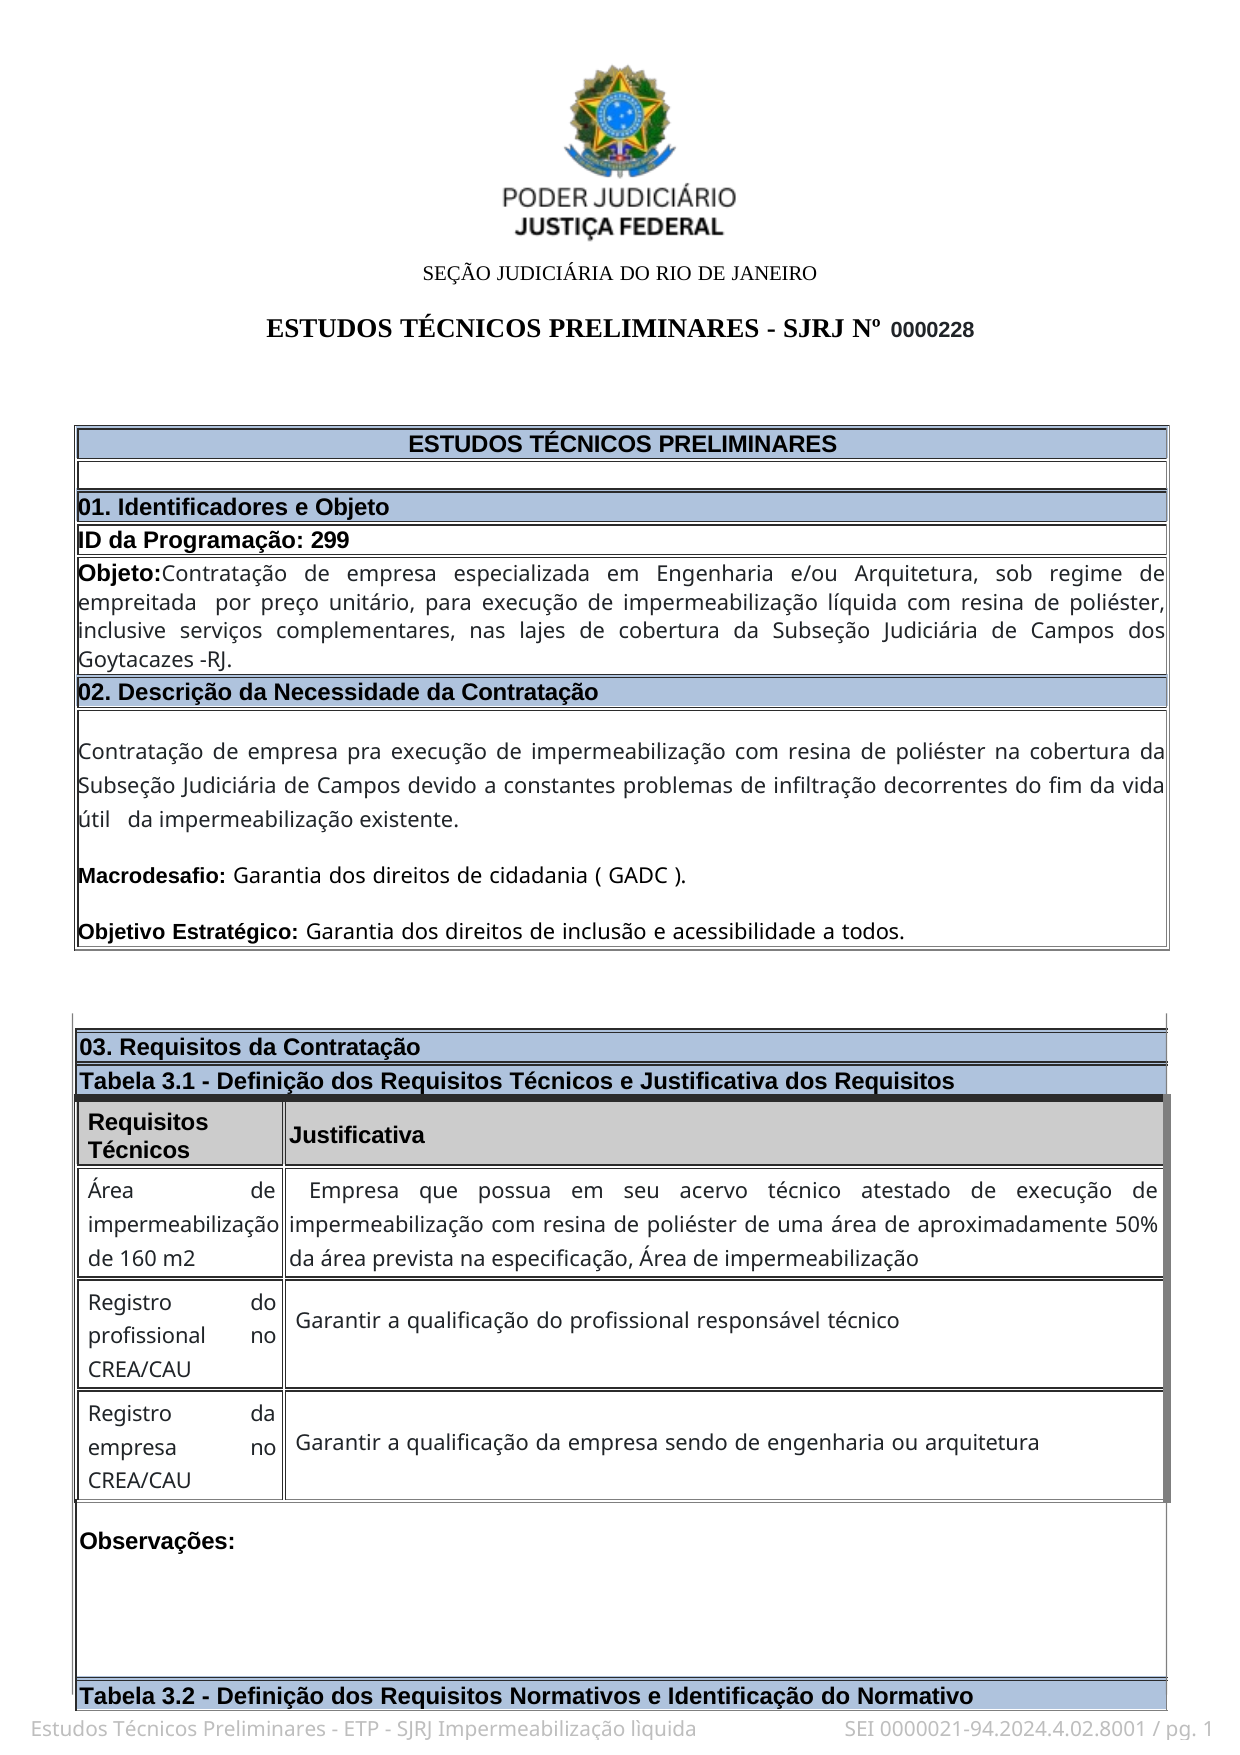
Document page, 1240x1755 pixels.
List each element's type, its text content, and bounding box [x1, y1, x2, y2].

table_cell Requisitos Técnicos [79, 1102, 282, 1164]
table_header ESTUDOS TÉCNICOS PRELIMINARES [79, 430, 1166, 458]
text SEÇÃO JUDICIÁRIA DO RIO DE JANEIRO [60, 261, 1179, 285]
table_cell Registro da empresa no CREA/CAU [79, 1392, 282, 1499]
table_cell Registro do profissional no CREA/CAU [79, 1281, 282, 1387]
table_cell 01. Identificadores e Objeto [79, 493, 1166, 521]
table_header 03. Requisitos da Contratação [77, 1033, 1165, 1061]
table_cell [79, 462, 1166, 488]
table_cell Observações: [77, 1503, 1165, 1676]
table_cell Garantir a qualificação do profissional responsável técnico [286, 1281, 1163, 1387]
table_cell Contratação de empresa pra execução de impermeabilização com resina de poliéster na cobertura da Subseção Judiciária de Campos devido a constantes problemas de infiltração decorrentes do fim da vida útil da impermeabilização existente. Macrodesafio: Garantia dos direitos de cidadania ( GADC ). Objetivo Estratégico: Garantia dos direitos de inclusão e acessibilidade a todos. [79, 711, 1166, 946]
table_cell 02. Descrição da Necessidade da Contratação [79, 678, 1166, 706]
table_cell ID da Programação: 299 [79, 526, 1166, 554]
subtitle ESTUDOS TÉCNICOS PRELIMINARES - SJRJ Nº 0000228 [60, 312, 1181, 343]
table_cell Justificativa [286, 1102, 1163, 1164]
table_cell Objeto:Contratação de empresa especializada em Engenharia e/ou Arquitetura, sob regime de empreitada por preço unitário, para execução de impermeabilização líquida com resina de poliéster, inclusive serviços complementares, nas lajes de cobertura da Subseção Judiciária de Campos dos Goytacazes -RJ. [79, 558, 1166, 673]
table_cell Tabela 3.1 - Definição dos Requisitos Técnicos e Justificativa dos Requisitos [77, 1066, 1165, 1094]
table_cell Garantir a qualificação da empresa sendo de engenharia ou arquitetura [286, 1392, 1163, 1499]
table_cell Empresa que possua em seu acervo técnico atestado de execução de impermeabilização com resina de poliéster de uma área de aproximadamente 50% da área prevista na especificação, Área de impermeabilização [286, 1169, 1163, 1276]
table_cell Tabela 3.2 - Definição dos Requisitos Normativos e Identificação do Normativo [77, 1681, 1166, 1709]
table_cell Área de impermeabilização de 160 m2 [79, 1169, 282, 1276]
